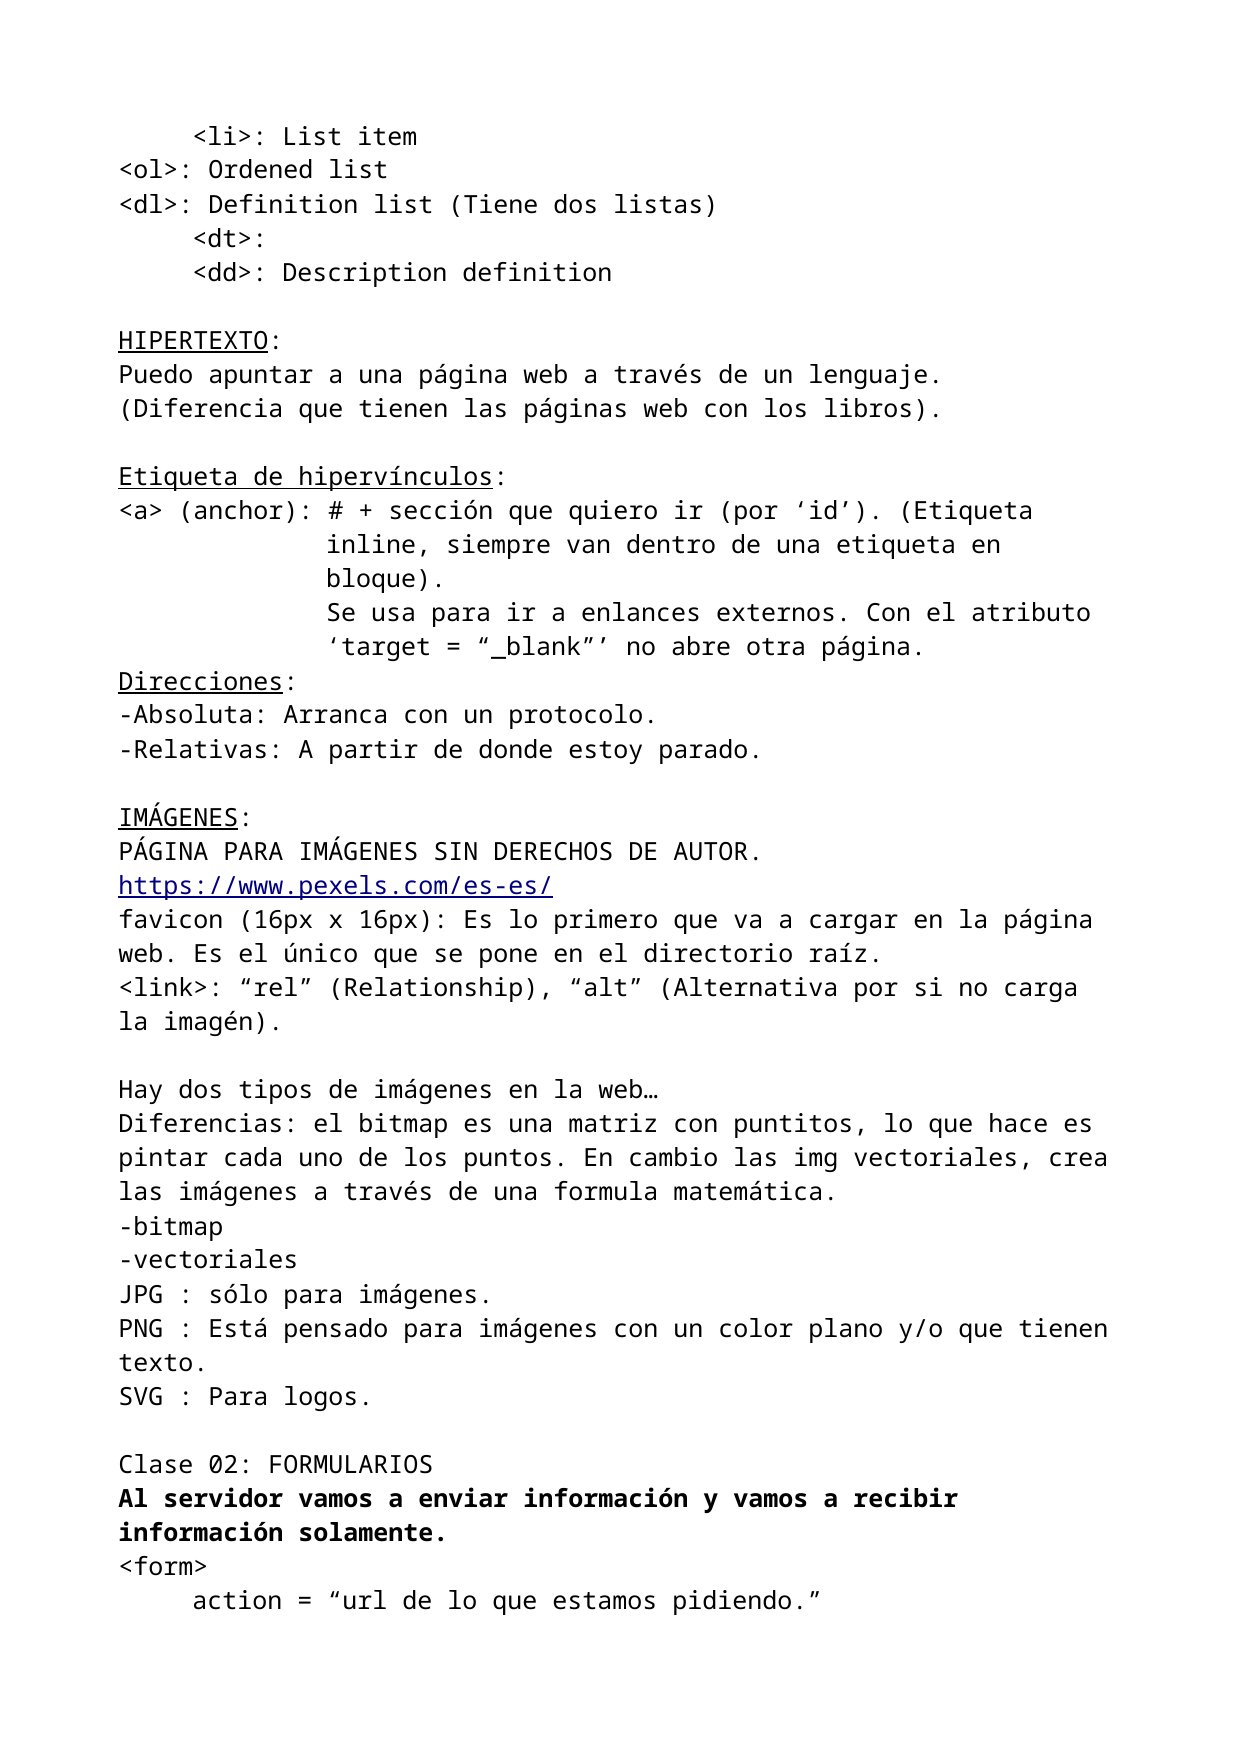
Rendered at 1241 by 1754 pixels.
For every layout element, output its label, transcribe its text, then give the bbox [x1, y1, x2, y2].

text Clase 02: FORMULARIOS [118, 1447, 1122, 1481]
text favicon (16px x 16px): Es lo primero que va a cargar en la página web. Es el único que se pone en el directorio raíz. [118, 902, 1122, 970]
text <form> [118, 1549, 1122, 1583]
text JPG : sólo para imágenes. [118, 1276, 1122, 1310]
text -bitmap [118, 1208, 1122, 1242]
text Hay dos tipos de imágenes en la web… [118, 1072, 1122, 1106]
text SVG : Para logos. [118, 1378, 1122, 1412]
text -vectoriales [118, 1242, 1122, 1276]
text -Absoluta: Arranca con un protocolo. [118, 697, 1122, 731]
text <dt>: [118, 220, 1122, 254]
text Diferencias: el bitmap es una matriz con puntitos, lo que hace es pintar cada uno de los puntos. En cambio las img vectoriales, crea las imágenes a través de una formula matemática. [118, 1106, 1122, 1208]
text <dl>: Definition list (Tiene dos listas) [118, 186, 1122, 220]
text IMÁGENES: [118, 799, 1122, 833]
text PNG : Está pensado para imágenes con un color plano y/o que tienen texto. [118, 1310, 1122, 1378]
text <dd>: Description definition [118, 254, 1122, 288]
text <li>: List item [118, 118, 1122, 152]
text action = “url de lo que estamos pidiendo.” [118, 1583, 1122, 1617]
text Etiqueta de hipervínculos: [118, 459, 1122, 493]
text Puedo apuntar a una página web a través de un lenguaje. (Diferencia que tienen las páginas web con los libros). [118, 357, 1122, 425]
text <a> (anchor): # + sección que quiero ir (por ‘id’). (Etiqueta inline, siempre van dentro de una etiqueta en bloque). [118, 493, 1122, 595]
text Se usa para ir a enlances externos. Con el atributo ‘target = “_blank”’ no abre otra página. [118, 595, 1122, 663]
text <link>: “rel” (Relationship), “alt” (Alternativa por si no carga la imagén). [118, 970, 1122, 1038]
text -Relativas: A partir de donde estoy parado. [118, 731, 1122, 765]
text <ol>: Ordened list [118, 152, 1122, 186]
text HIPERTEXTO: [118, 322, 1122, 357]
text Al servidor vamos a enviar información y vamos a recibir información solamente. [118, 1481, 1122, 1549]
text Direcciones: [118, 663, 1122, 697]
text https://www.pexels.com/es-es/ [118, 867, 1122, 902]
text PÁGINA PARA IMÁGENES SIN DERECHOS DE AUTOR. [118, 833, 1122, 867]
